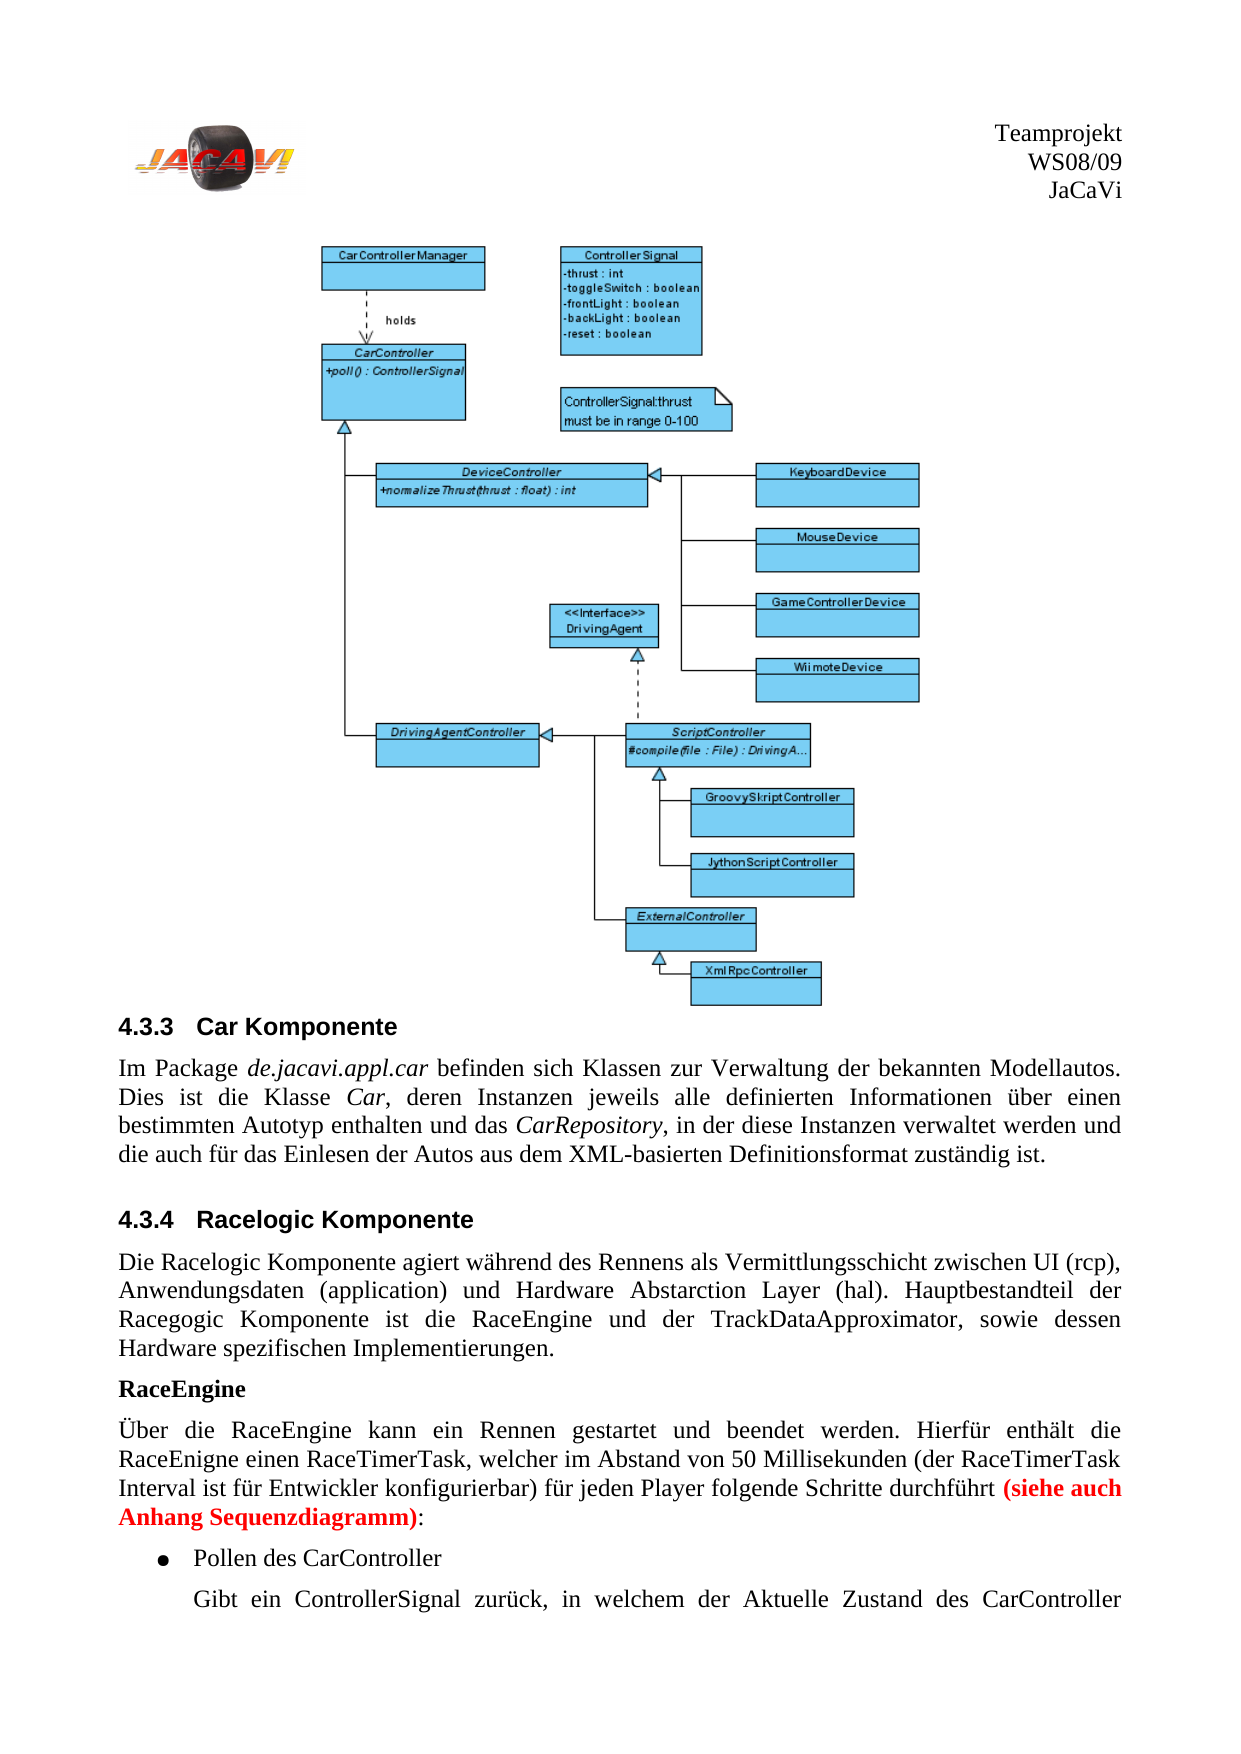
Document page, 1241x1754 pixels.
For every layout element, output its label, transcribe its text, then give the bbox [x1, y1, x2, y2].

list Gibt ein ControllerSignal zurück, in welchem der Aktuelle Zustand des CarController [156, 1584, 1122, 1613]
text RaceEngine [118, 1374, 1122, 1403]
text Über die RaceEngine kann ein Rennen gestartet und beendet werden. Hierfür enthält die RaceEnigne einen RaceTimerTask, welcher im Abstand von 50 Millisekunden (der RaceTimerTask Interval ist für Entwickler konfigurierbar) für jeden Player folgende Schritte durchführt (siehe auch Anhang Sequenzdiagramm): [118, 1415, 1122, 1530]
picture [307, 233, 933, 1012]
subtitle Racelogic Komponente [118, 1205, 1122, 1234]
text Im Package de.jacavi.appl.car befinden sich Klassen zur Verwaltung der bekannten Modellautos. Dies ist die Klasse Car, deren Instanzen jeweils alle definierten Informationen über einen bestimmten Autotyp enthalten und das CarRepository, in der diese Instanzen verwaltet werden und die auch für das Einlesen der Autos aus dem XML-basierten Definitionsformat zuständig ist. [118, 1053, 1122, 1168]
list Pollen des CarController [156, 1543, 1122, 1572]
subtitle Car Komponente [118, 1012, 1122, 1040]
picture [128, 120, 307, 195]
text Die Racelogic Komponente agiert während des Rennens als Vermittlungsschicht zwischen UI (rcp), Anwendungsdaten (application) und Hardware Abstarction Layer (hal). Hauptbestandteil der Racegogic Komponente ist die RaceEngine und der TrackDataApproximator, sowie dessen Hardware spezifischen Implementierungen. [118, 1247, 1122, 1362]
